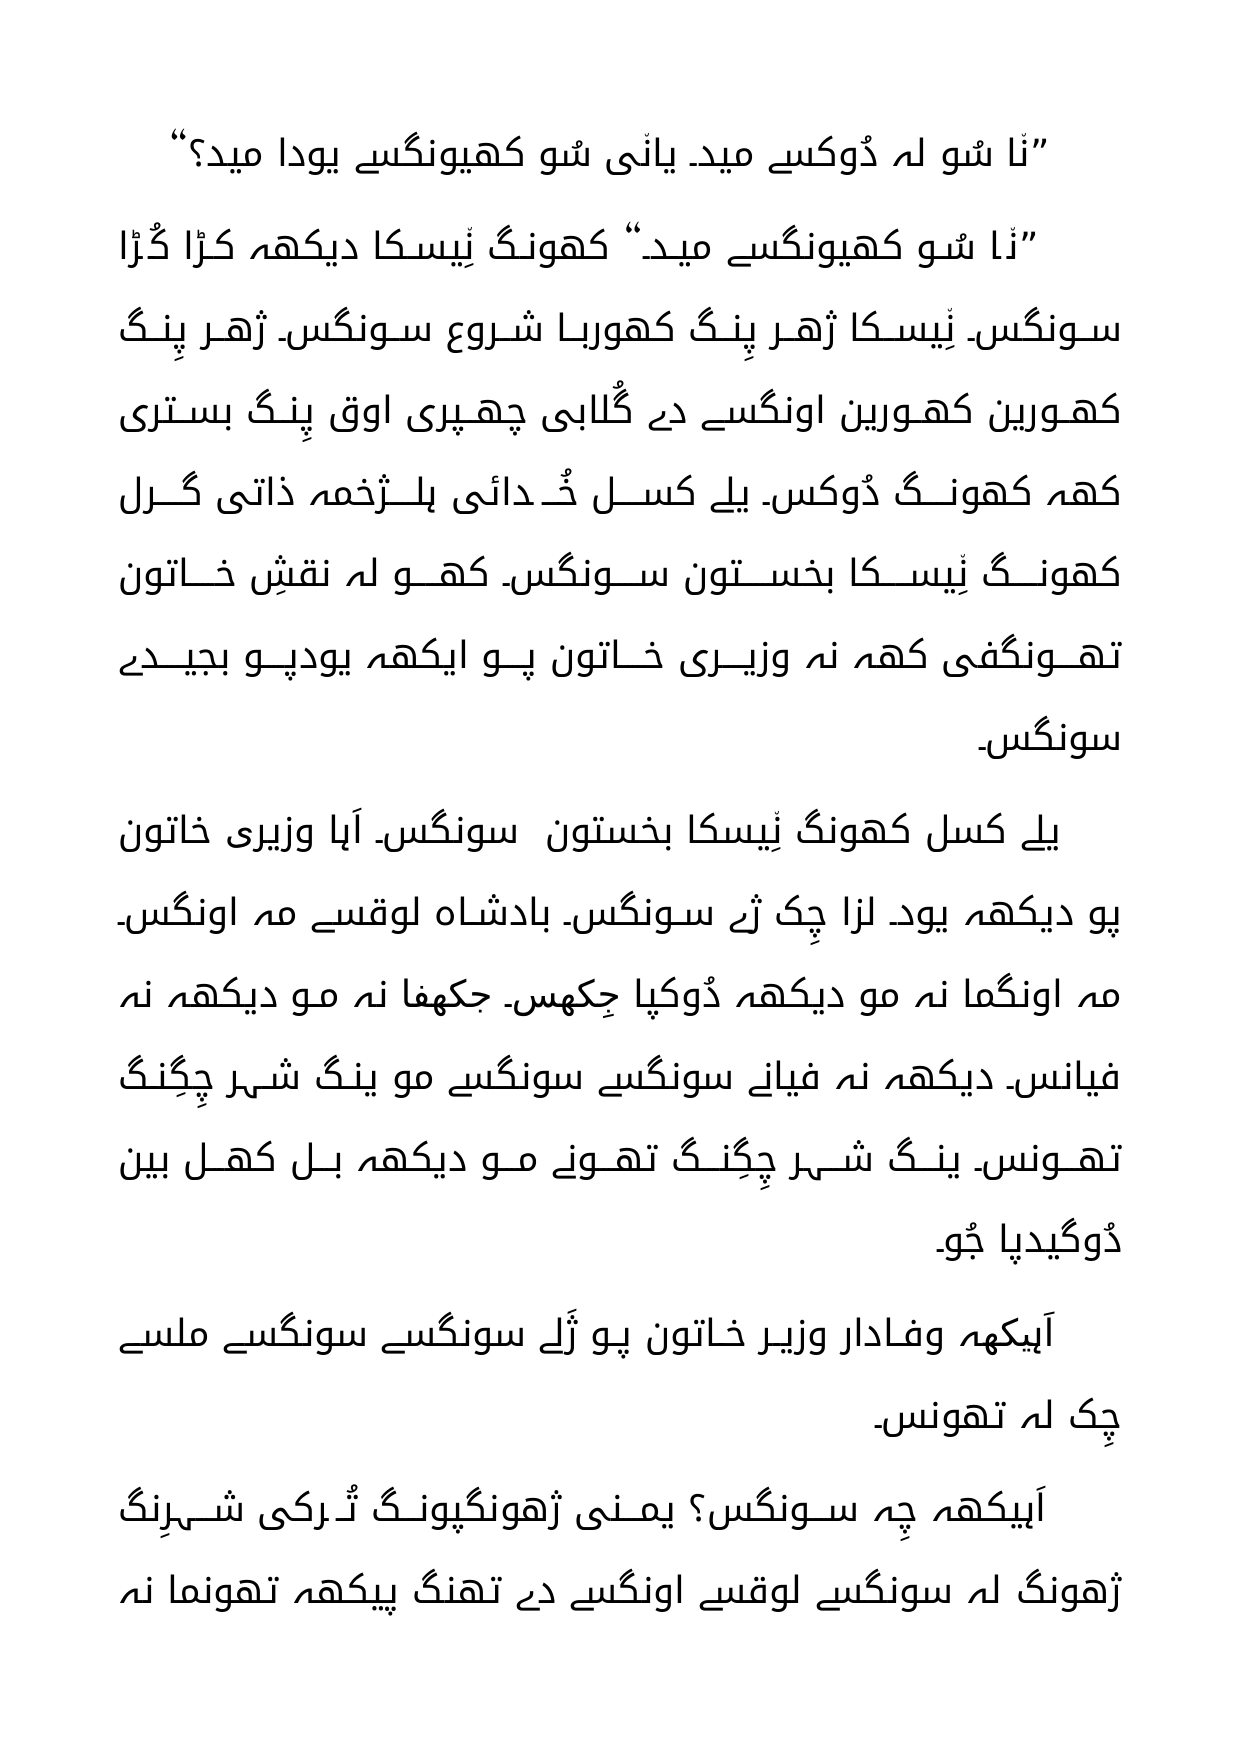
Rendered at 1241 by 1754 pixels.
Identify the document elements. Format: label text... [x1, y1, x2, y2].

text ”ن٘ا سُو کھیونگسے مید۔“ کھونگ نِ٘یسکا دیکھہ کڑا کُڑا سونگس۔ نِ٘یسکا ژھر پِنگ کھوربا شروع سونگس۔ ژھر پِنگ کھورین کھورین اونگسے دے گُلابی چھپری اوق پِنگ بستری کھہ کھونگ دُوکس۔ یلے کسل خُدائی ہلژخمہ ذاتی گرل کھونگ نِ٘یسکا بخستون سونگس۔ کھو لہ نقشِ خاتون تھونگفی کھہ نہ وزیری خاتون پو ایکھہ یودپو بجیدے سونگس۔ [118, 212, 1122, 773]
text اَہیکھہ چِہ سونگس؟ یمنی ژھونگپونگ تُرکی شہرِنگ ژھونگ لہ سونگسے لوقسے اونگسے دے تھنگ پیکھہ تھونما نہ [118, 1473, 1122, 1626]
text یلے کسل کھونگ نِ٘یسکا بخستون سونگس۔ اَہا وزیری خاتون پو دیکھہ یود۔ لزا چِک ژے سونگس۔ بادشاہ لوقسے مہ اونگس۔ مہ اونگما نہ مو دیکھہ دُوکپا جِکھس۔ جکھفا نہ مو دیکھہ نہ فیانس۔ دیکھہ نہ فیانے سونگسے سونگسے مو ینگ شہر چِگِنگ تھونس۔ ینگ شہر چِگِنگ تھونے مو دیکھہ بل کھل بین دُوگیدپا جُو۔ [118, 796, 1122, 1276]
text اَہیکھہ وفادار وزیر خاتون پو ژَلے سونگسے سونگسے ملسے چِک لہ تھونس۔ [118, 1298, 1122, 1451]
text ”ن٘ا سُو لہ دُوکسے مید۔ یان٘ی سُو کھیونگسے یودا مید؟“ [118, 118, 1122, 189]
